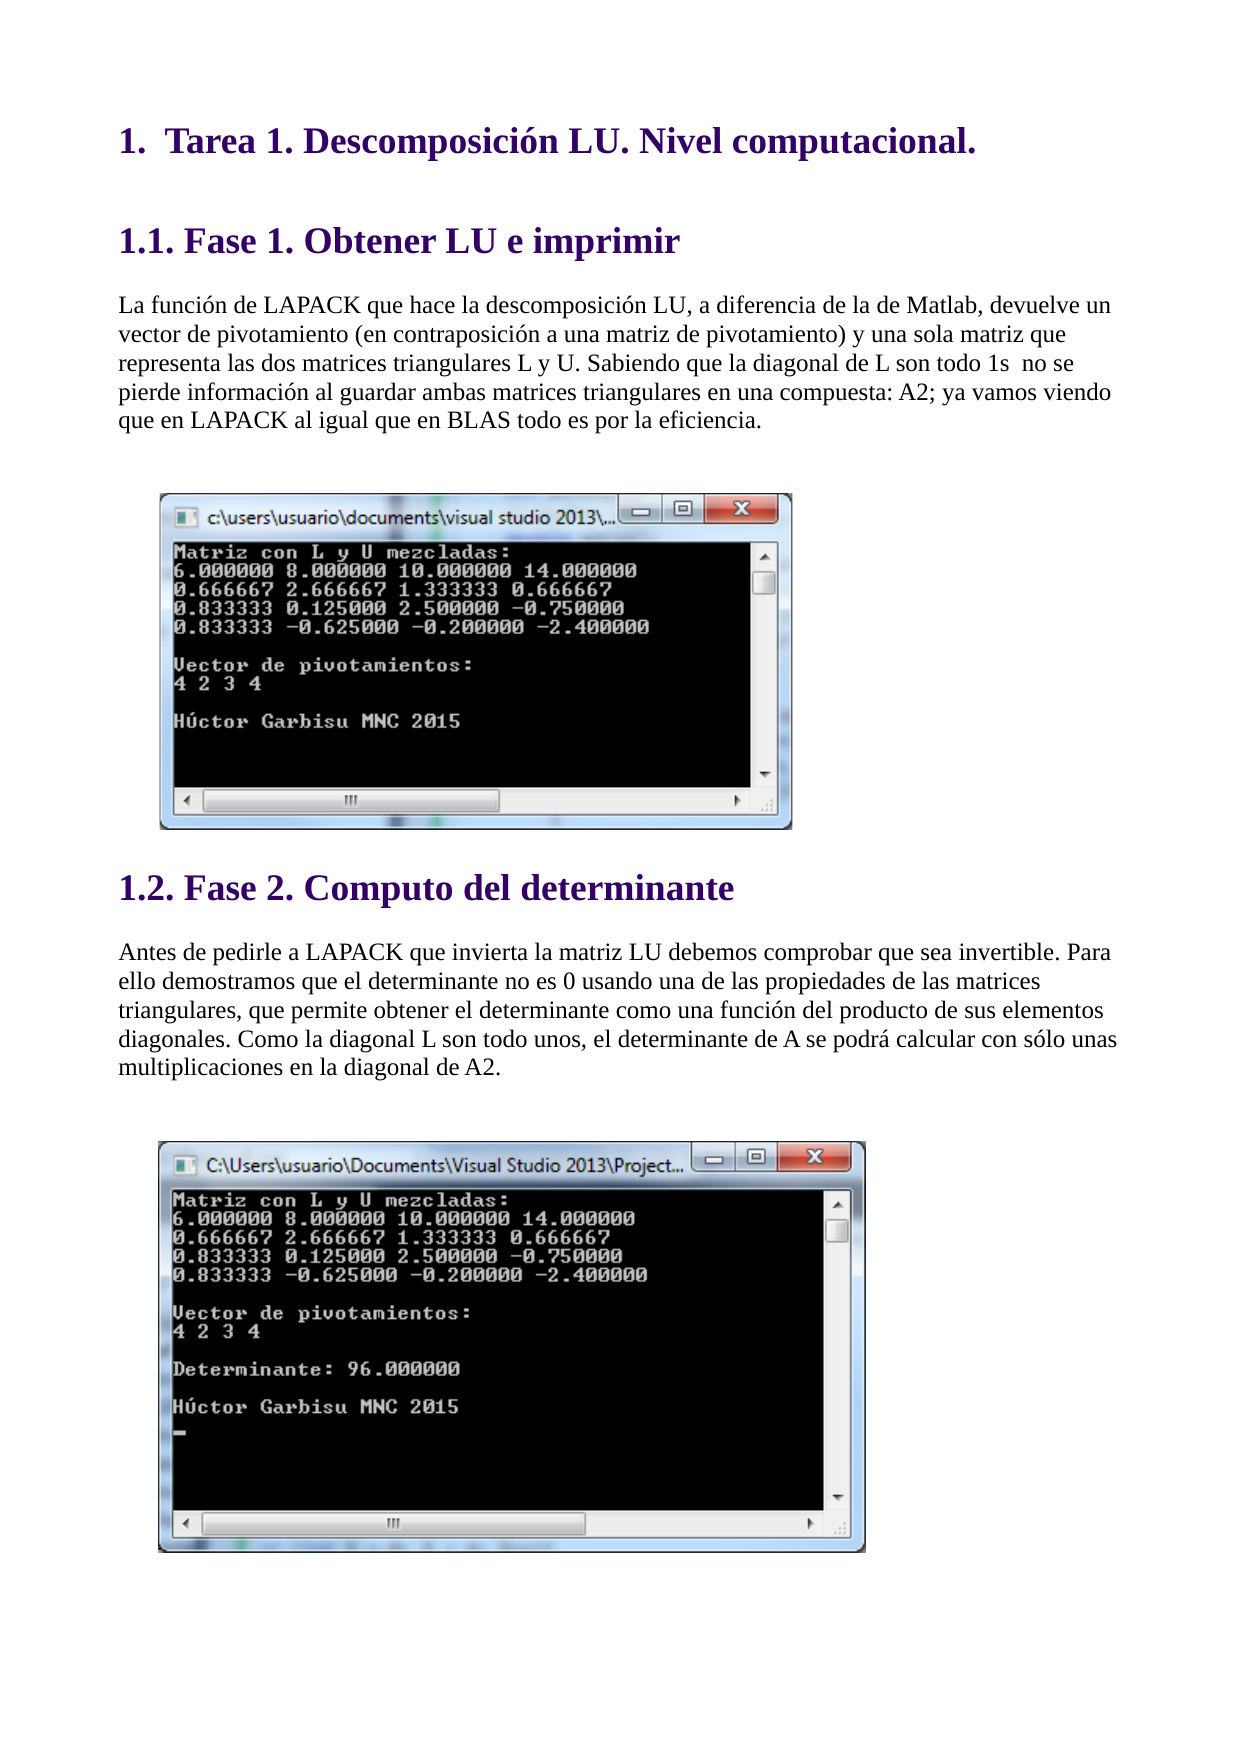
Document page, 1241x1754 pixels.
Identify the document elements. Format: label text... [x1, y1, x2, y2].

text 1.2. Fase 2. Computo del determinante [118, 866, 1122, 909]
picture [158, 1141, 866, 1553]
picture [159, 493, 793, 830]
text 1.1. Fase 1. Obtener LU e imprimir [118, 219, 1122, 262]
text La función de LAPACK que hace la descomposición LU, a diferencia de la de Matlab, devuelve un vector de pivotamiento (en contraposición a una matriz de pivotamiento) y una sola matriz que representa las dos matrices triangulares L y U. Sabiendo que la diagonal de L son todo 1s no se pierde información al guardar ambas matrices triangulares en una compuesta: A2; ya vamos viendo que en LAPACK al igual que en BLAS todo es por la eficiencia. [118, 291, 1122, 434]
text Antes de pedirle a LAPACK que invierta la matriz LU debemos comprobar que sea invertible. Para ello demostramos que el determinante no es 0 usando una de las propiedades de las matrices triangulares, que permite obtener el determinante como una función del producto de sus elementos diagonales. Como la diagonal L son todo unos, el determinante de A se podrá calcular con sólo unas multiplicaciones en la diagonal de A2. [118, 937, 1122, 1081]
text 1. Tarea 1. Descomposición LU. Nivel computacional. [118, 118, 1122, 161]
